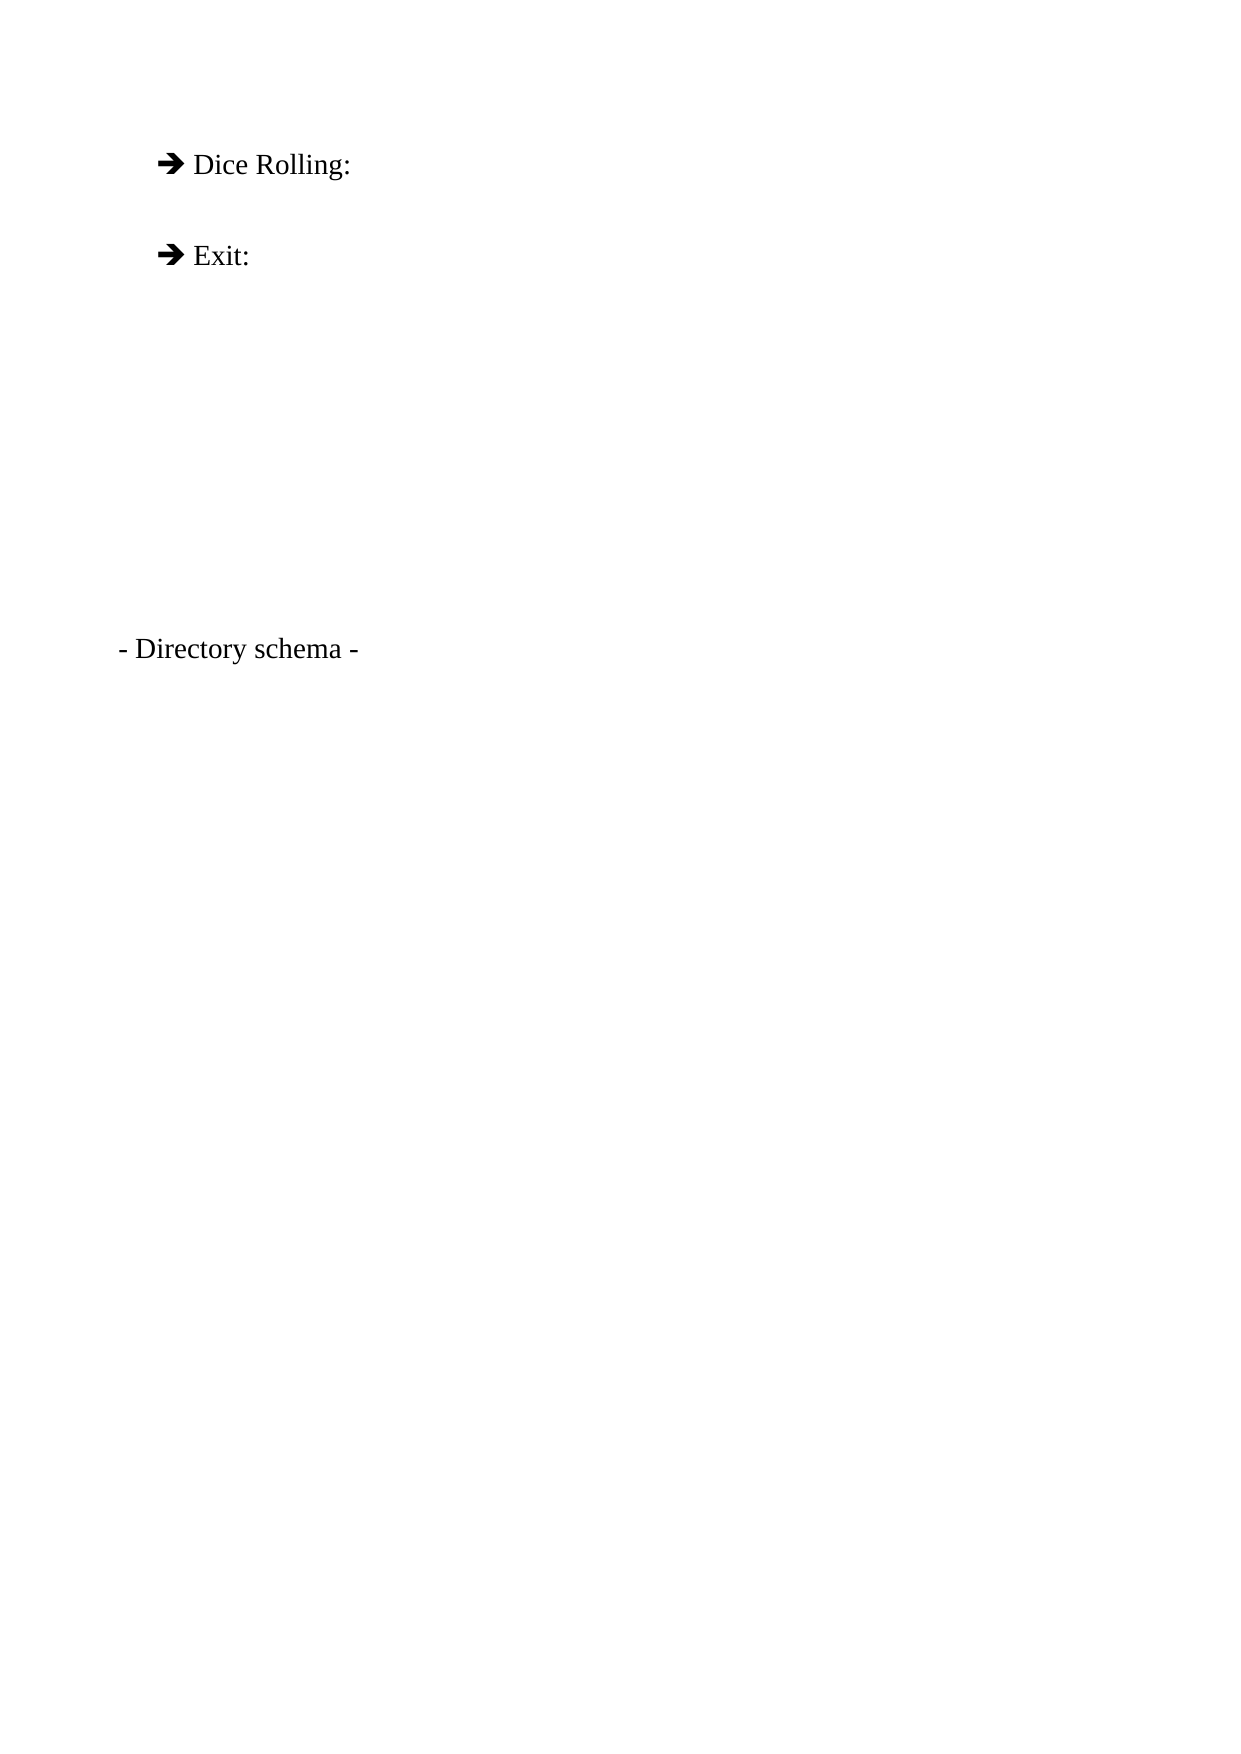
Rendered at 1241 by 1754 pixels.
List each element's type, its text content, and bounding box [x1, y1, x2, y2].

text - Directory schema - [118, 631, 1122, 664]
list Dice Rolling: [156, 147, 1122, 181]
list Exit: [156, 238, 1122, 272]
